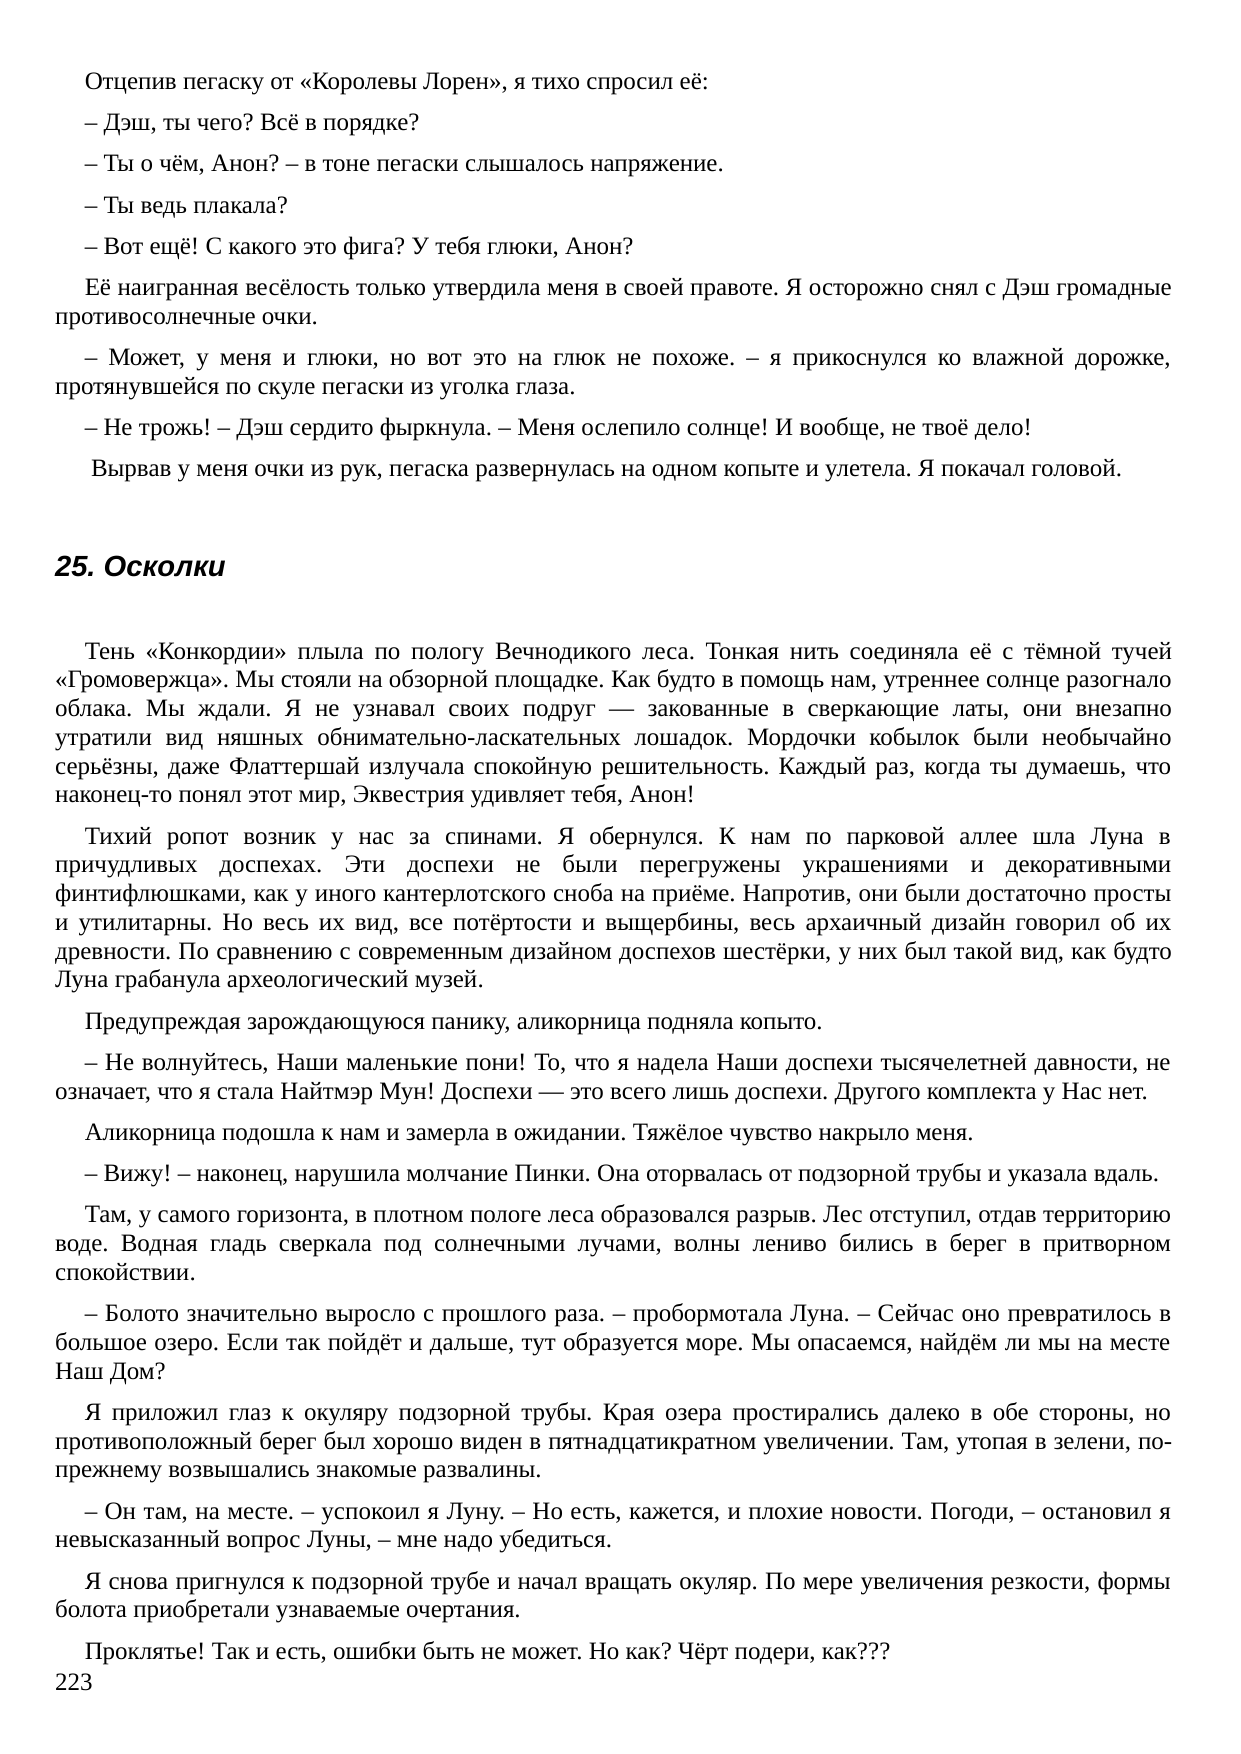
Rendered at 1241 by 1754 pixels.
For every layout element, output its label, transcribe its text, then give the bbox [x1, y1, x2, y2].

text – Ты о чём, Анон? – в тоне пегаски слышалось напряжение. [55, 148, 1173, 177]
text Я приложил глаз к окуляру подзорной трубы. Края озера простирались далеко в обе стороны, но противоположный берег был хорошо виден в пятнадцатикратном увеличении. Там, утопая в зелени, по-прежнему возвышались знакомые развалины. [55, 1397, 1173, 1483]
text Аликорница подошла к нам и замерла в ожидании. Тяжёлое чувство накрыло меня. [55, 1117, 1173, 1146]
text Её наигранная весёлость только утвердила меня в своей правоте. Я осторожно снял с Дэш громадные противосолнечные очки. [55, 272, 1173, 330]
text Тихий ропот возник у нас за спинами. Я обернулся. К нам по парковой аллее шла Луна в причудливых доспехах. Эти доспехи не были перегружены украшениями и декоративными финтифлюшками, как у иного кантерлотского сноба на приёме. Напротив, они были достаточно просты и утилитарны. Но весь их вид, все потёртости и выщербины, весь архаичный дизайн говорил об их древности. По сравнению с современным дизайном доспехов шестёрки, у них был такой вид, как будто Луна грабанула археологический музей. [55, 821, 1173, 993]
text Вырвав у меня очки из рук, пегаска развернулась на одном копыте и улетела. Я покачал головой. [55, 453, 1173, 482]
text – Вот ещё! С какого это фига? У тебя глюки, Анон? [55, 231, 1173, 260]
text – Он там, на месте. – успокоил я Луну. – Но есть, кажется, и плохие новости. Погоди, – остановил я невысказанный вопрос Луны, – мне надо убедиться. [55, 1496, 1173, 1553]
text Тень «Конкордии» плыла по пологу Вечнодикого леса. Тонкая нить соединяла её с тёмной тучей «Громовержца». Мы стояли на обзорной площадке. Как будто в помощь нам, утреннее солнце разогнало облака. Мы ждали. Я не узнавал своих подруг — закованные в сверкающие латы, они внезапно утратили вид няшных обнимательно-ласкательных лошадок. Мордочки кобылок были необычайно серьёзны, даже Флаттершай излучала спокойную решительность. Каждый раз, когда ты думаешь, что наконец-то понял этот мир, Эквестрия удивляет тебя, Анон! [55, 636, 1173, 808]
text – Дэш, ты чего? Всё в порядке? [55, 107, 1173, 136]
text Предупреждая зарождающуюся панику, аликорница подняла копыто. [55, 1006, 1173, 1034]
text – Ты ведь плакала? [55, 190, 1173, 218]
text – Болото значительно выросло с прошлого раза. – пробормотала Луна. – Сейчас оно превратилось в большое озеро. Если так пойдёт и дальше, тут образуется море. Мы опасаемся, найдём ли мы на месте Наш Дом? [55, 1298, 1173, 1384]
text Проклятье! Так и есть, ошибки быть не может. Но как? Чёрт подери, как??? [55, 1636, 1173, 1664]
text Там, у самого горизонта, в плотном пологе леса образовался разрыв. Лес отступил, отдав территорию воде. Водная гладь сверкала под солнечными лучами, волны лениво бились в берег в притворном спокойствии. [55, 1199, 1173, 1286]
text – Не волнуйтесь, Наши маленькие пони! То, что я надела Наши доспехи тысячелетней давности, не означает, что я стала Найтмэр Мун! Доспехи — это всего лишь доспехи. Другого комплекта у Нас нет. [55, 1047, 1173, 1104]
text – Не трожь! – Дэш сердито фыркнула. – Меня ослепило солнце! И вообще, не твоё дело! [55, 412, 1173, 441]
text – Вижу! – наконец, нарушила молчание Пинки. Она оторвалась от подзорной трубы и указала вдаль. [55, 1158, 1173, 1187]
text Я снова пригнулся к подзорной трубе и начал вращать окуляр. По мере увеличения резкости, формы болота приобретали узнаваемые очертания. [55, 1566, 1173, 1623]
text Отцепив пегаску от «Королевы Лорен», я тихо спросил её: [55, 66, 1173, 95]
text – Может, у меня и глюки, но вот это на глюк не похоже. – я прикоснулся ко влажной дорожке, протянувшейся по скуле пегаски из уголка глаза. [55, 342, 1173, 400]
subtitle 25. Осколки [55, 548, 1173, 582]
